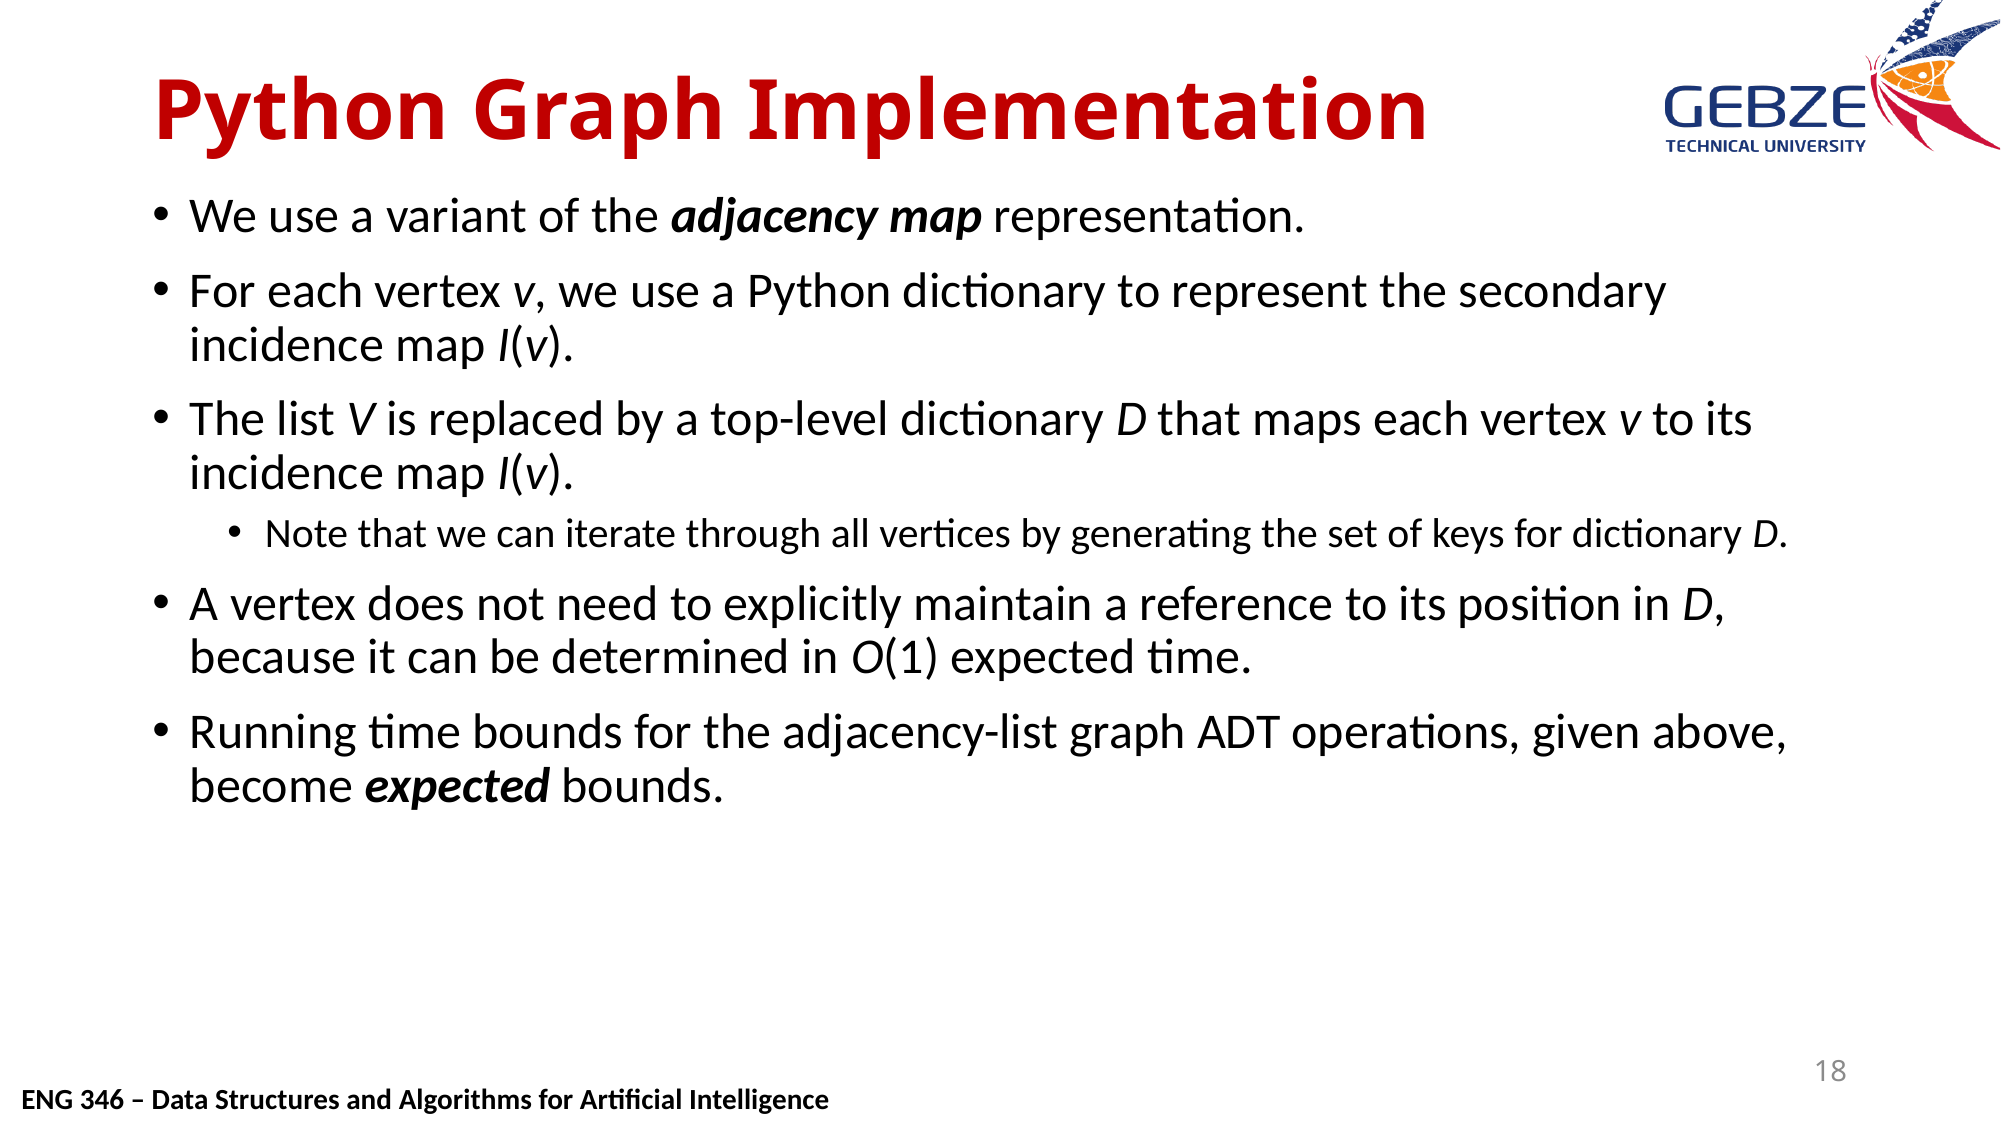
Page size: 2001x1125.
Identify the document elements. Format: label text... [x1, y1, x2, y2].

list We use a variant of the adjacency map representation. For each vertex v, we use a Python dictionary to represent the secondary incidence map I(v). The list V is replaced by a top-level dictionary D that maps each vertex v to its incidence map I(v). Note that we can iterate through all vertices by generating the set of keys for dictionary D. A vertex does not need to explicitly maintain a reference to its position in D, because it can be determined in O(1) expected time. Running time bounds for the adjacency-list graph ADT operations, given above, become expected bounds. [137, 181, 1863, 1013]
picture [1665, 0, 2001, 152]
title Python Graph Implementation [137, 59, 1863, 166]
slide_number [1412, 1042, 1863, 1103]
